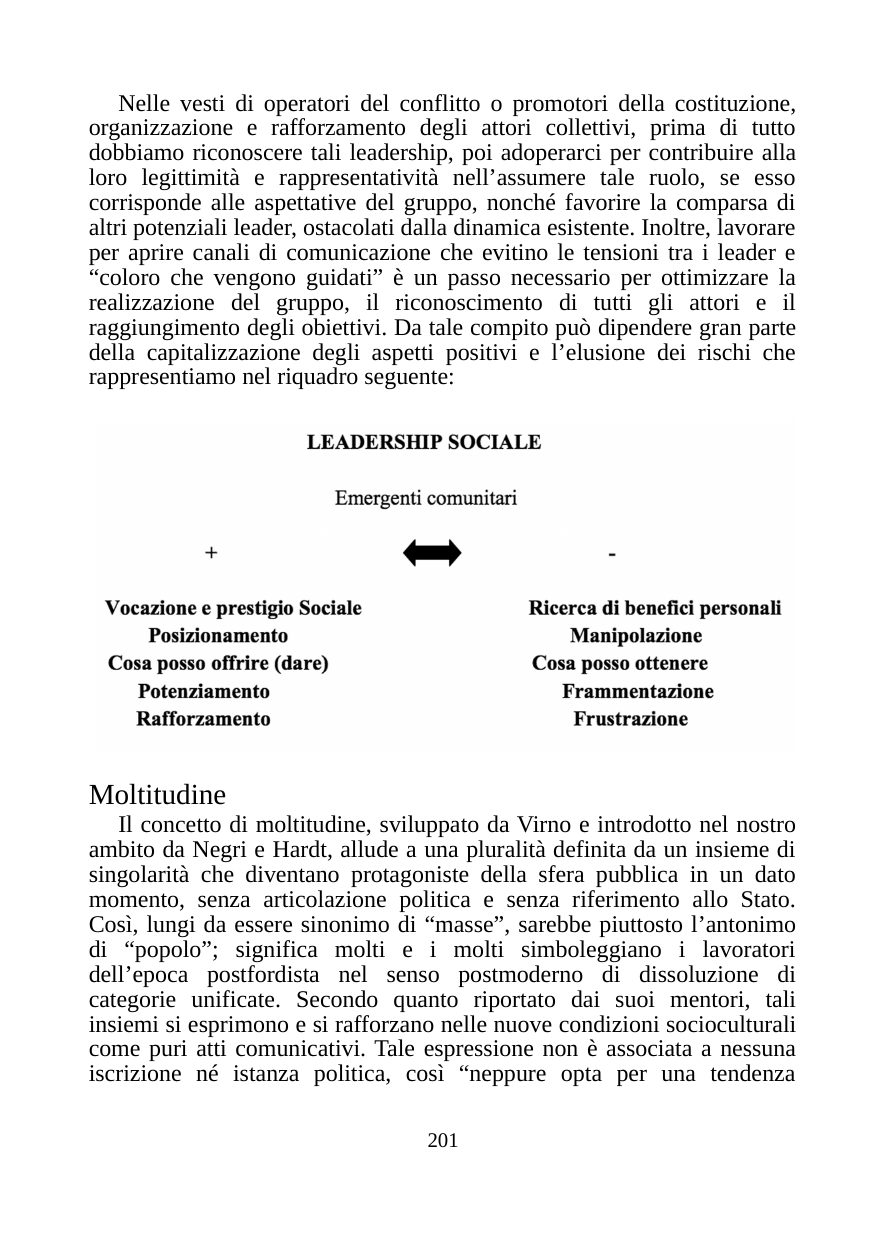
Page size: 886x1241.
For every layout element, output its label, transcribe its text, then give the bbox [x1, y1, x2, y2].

text Nelle vesti di operatori del conflitto o promotori della costituzione, organizzazione e rafforzamento degli attori collettivi, prima di tutto dobbiamo riconoscere tali leadership, poi adoperarci per contribuire alla loro legittimità e rappresentatività nell’assumere tale ruolo, se esso corrisponde alle aspettative del gruppo, nonché favorire la comparsa di altri potenziali leader, ostacolati dalla dinamica esistente. Inoltre, lavorare per aprire canali di comunicazione che evitino le tensioni tra i leader e “coloro che vengono guidati” è un passo necessario per ottimizzare la realizzazione del gruppo, il riconoscimento di tutti gli attori e il raggiungimento degli obiettivi. Da tale compito può dipendere gran parte della capitalizzazione degli aspetti positivi e l’elusione dei rischi che rappresentiamo nel riquadro seguente: [88, 88, 797, 390]
text Il concetto di moltitudine, sviluppato da Virno e introdotto nel nostro ambito da Negri e Hardt, allude a una pluralità definita da un insieme di singolarità che diventano protagoniste della sfera pubblica in un dato momento, senza articolazione politica e senza riferimento allo Stato. Così, lungi da essere sinonimo di “masse”, sarebbe piuttosto l’antonimo di “popolo”; significa molti e i molti simboleggiano i lavoratori dell’epoca postfordista nel senso postmoderno di dissoluzione di categorie unificate. Secondo quanto riportato dai suoi mentori, tali insiemi si esprimono e si rafforzano nelle nuove condizioni socioculturali come puri atti comunicativi. Tale espressione non è associata a nessuna iscrizione né istanza politica, così “neppure opta per una tendenza [88, 810, 797, 1087]
picture [88, 417, 798, 752]
text Moltitudine [88, 777, 797, 810]
